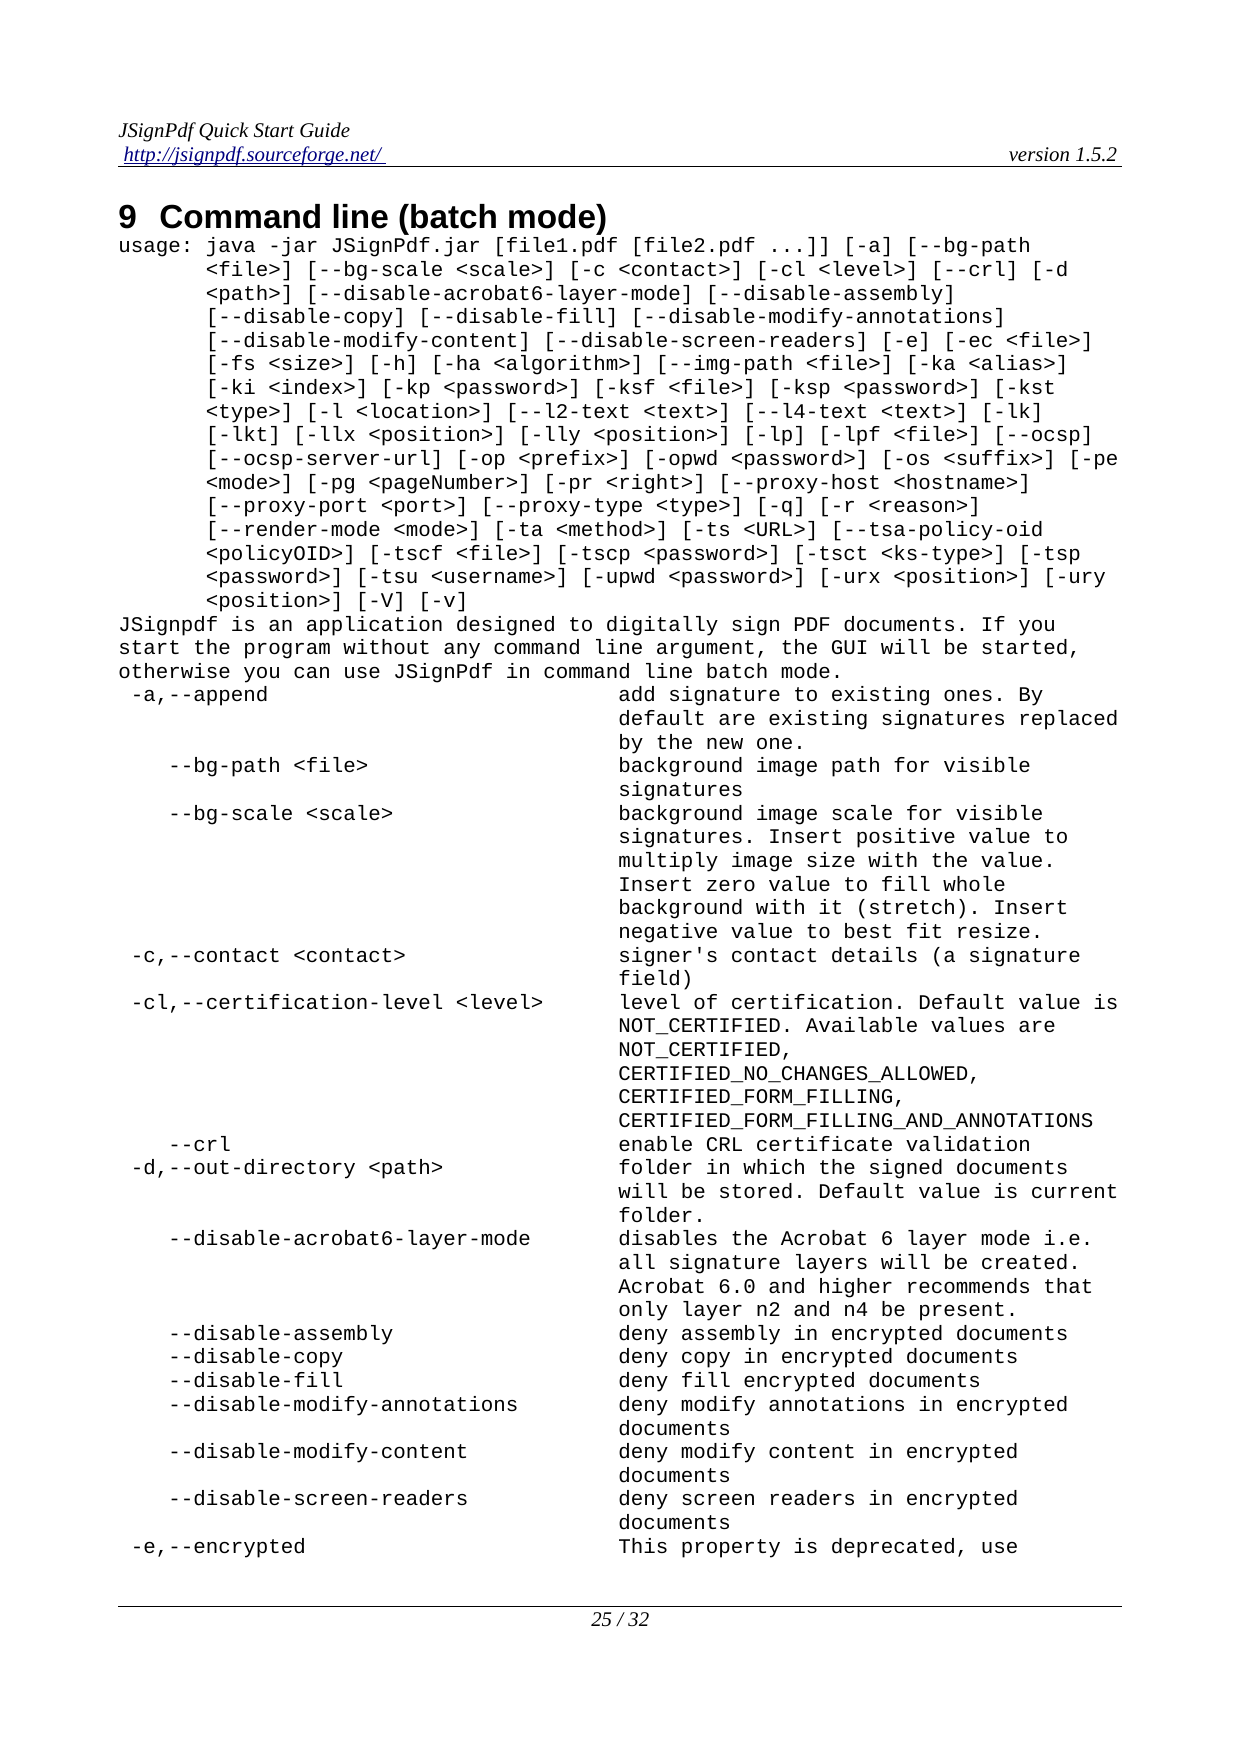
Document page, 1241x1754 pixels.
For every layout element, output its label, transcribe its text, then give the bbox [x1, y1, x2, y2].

text negative value to best fit resize. [118, 921, 1122, 944]
text <path>] [--disable-acrobat6-layer-mode] [--disable-assembly] [118, 282, 1122, 306]
text -c,--contact <contact> signer's contact details (a signature [118, 944, 1122, 968]
text documents [118, 1465, 1122, 1488]
text background with it (stretch). Insert [118, 897, 1122, 921]
text -e,--encrypted This property is deprecated, use [118, 1536, 1122, 1559]
text --bg-path <file> background image path for visible [118, 755, 1122, 779]
text documents [118, 1417, 1122, 1441]
text Insert zero value to fill whole [118, 874, 1122, 897]
text Acrobat 6.0 and higher recommends that [118, 1276, 1122, 1299]
text [--proxy-port <port>] [--proxy-type <type>] [-q] [-r <reason>] [118, 495, 1122, 519]
text start the program without any command line argument, the GUI will be started, [118, 637, 1122, 661]
text JSignpdf is an application designed to digitally sign PDF documents. If you [118, 613, 1122, 637]
text CERTIFIED_FORM_FILLING_AND_ANNOTATIONS [118, 1110, 1122, 1134]
subtitle Command line (batch mode) [118, 197, 1122, 235]
text by the new one. [118, 732, 1122, 755]
text field) [118, 968, 1122, 992]
text NOT_CERTIFIED, [118, 1039, 1122, 1063]
text NOT_CERTIFIED. Available values are [118, 1016, 1122, 1039]
text [-fs <size>] [-h] [-ha <algorithm>] [--img-path <file>] [-ka <alias>] [118, 353, 1122, 377]
text [-lkt] [-llx <position>] [-lly <position>] [-lp] [-lpf <file>] [--ocsp] [118, 424, 1122, 448]
text --disable-screen-readers deny screen readers in encrypted [118, 1488, 1122, 1512]
text --disable-acrobat6-layer-mode disables the Acrobat 6 layer mode i.e. [118, 1228, 1122, 1252]
text signatures. Insert positive value to [118, 826, 1122, 850]
text [-ki <index>] [-kp <password>] [-ksf <file>] [-ksp <password>] [-kst [118, 377, 1122, 401]
text <type>] [-l <location>] [--l2-text <text>] [--l4-text <text>] [-lk] [118, 401, 1122, 424]
text -a,--append add signature to existing ones. By [118, 684, 1122, 708]
text [--disable-copy] [--disable-fill] [--disable-modify-annotations] [118, 306, 1122, 330]
text --disable-assembly deny assembly in encrypted documents [118, 1323, 1122, 1347]
text --disable-modify-annotations deny modify annotations in encrypted [118, 1394, 1122, 1417]
text <policyOID>] [-tscf <file>] [-tscp <password>] [-tsct <ks-type>] [-tsp [118, 543, 1122, 566]
text -d,--out-directory <path> folder in which the signed documents [118, 1157, 1122, 1181]
text otherwise you can use JSignPdf in command line batch mode. [118, 661, 1122, 684]
text CERTIFIED_NO_CHANGES_ALLOWED, [118, 1063, 1122, 1086]
text will be stored. Default value is current [118, 1181, 1122, 1205]
text multiply image size with the value. [118, 850, 1122, 874]
text <mode>] [-pg <pageNumber>] [-pr <right>] [--proxy-host <hostname>] [118, 472, 1122, 495]
text CERTIFIED_FORM_FILLING, [118, 1086, 1122, 1110]
text usage: java -jar JSignPdf.jar [file1.pdf [file2.pdf ...]] [-a] [--bg-path [118, 235, 1122, 259]
text --bg-scale <scale> background image scale for visible [118, 803, 1122, 826]
text default are existing signatures replaced [118, 708, 1122, 732]
text folder. [118, 1205, 1122, 1228]
text documents [118, 1512, 1122, 1536]
text --crl enable CRL certificate validation [118, 1134, 1122, 1157]
text [--render-mode <mode>] [-ta <method>] [-ts <URL>] [--tsa-policy-oid [118, 519, 1122, 543]
text signatures [118, 779, 1122, 803]
text only layer n2 and n4 be present. [118, 1299, 1122, 1323]
text --disable-modify-content deny modify content in encrypted [118, 1441, 1122, 1465]
text <password>] [-tsu <username>] [-upwd <password>] [-urx <position>] [-ury [118, 566, 1122, 590]
text all signature layers will be created. [118, 1252, 1122, 1276]
text --disable-copy deny copy in encrypted documents [118, 1347, 1122, 1370]
text <position>] [-V] [-v] [118, 590, 1122, 613]
text --disable-fill deny fill encrypted documents [118, 1370, 1122, 1394]
text [--disable-modify-content] [--disable-screen-readers] [-e] [-ec <file>] [118, 330, 1122, 353]
text [--ocsp-server-url] [-op <prefix>] [-opwd <password>] [-os <suffix>] [-pe [118, 448, 1122, 472]
text -cl,--certification-level <level> level of certification. Default value is [118, 992, 1122, 1016]
text <file>] [--bg-scale <scale>] [-c <contact>] [-cl <level>] [--crl] [-d [118, 259, 1122, 282]
